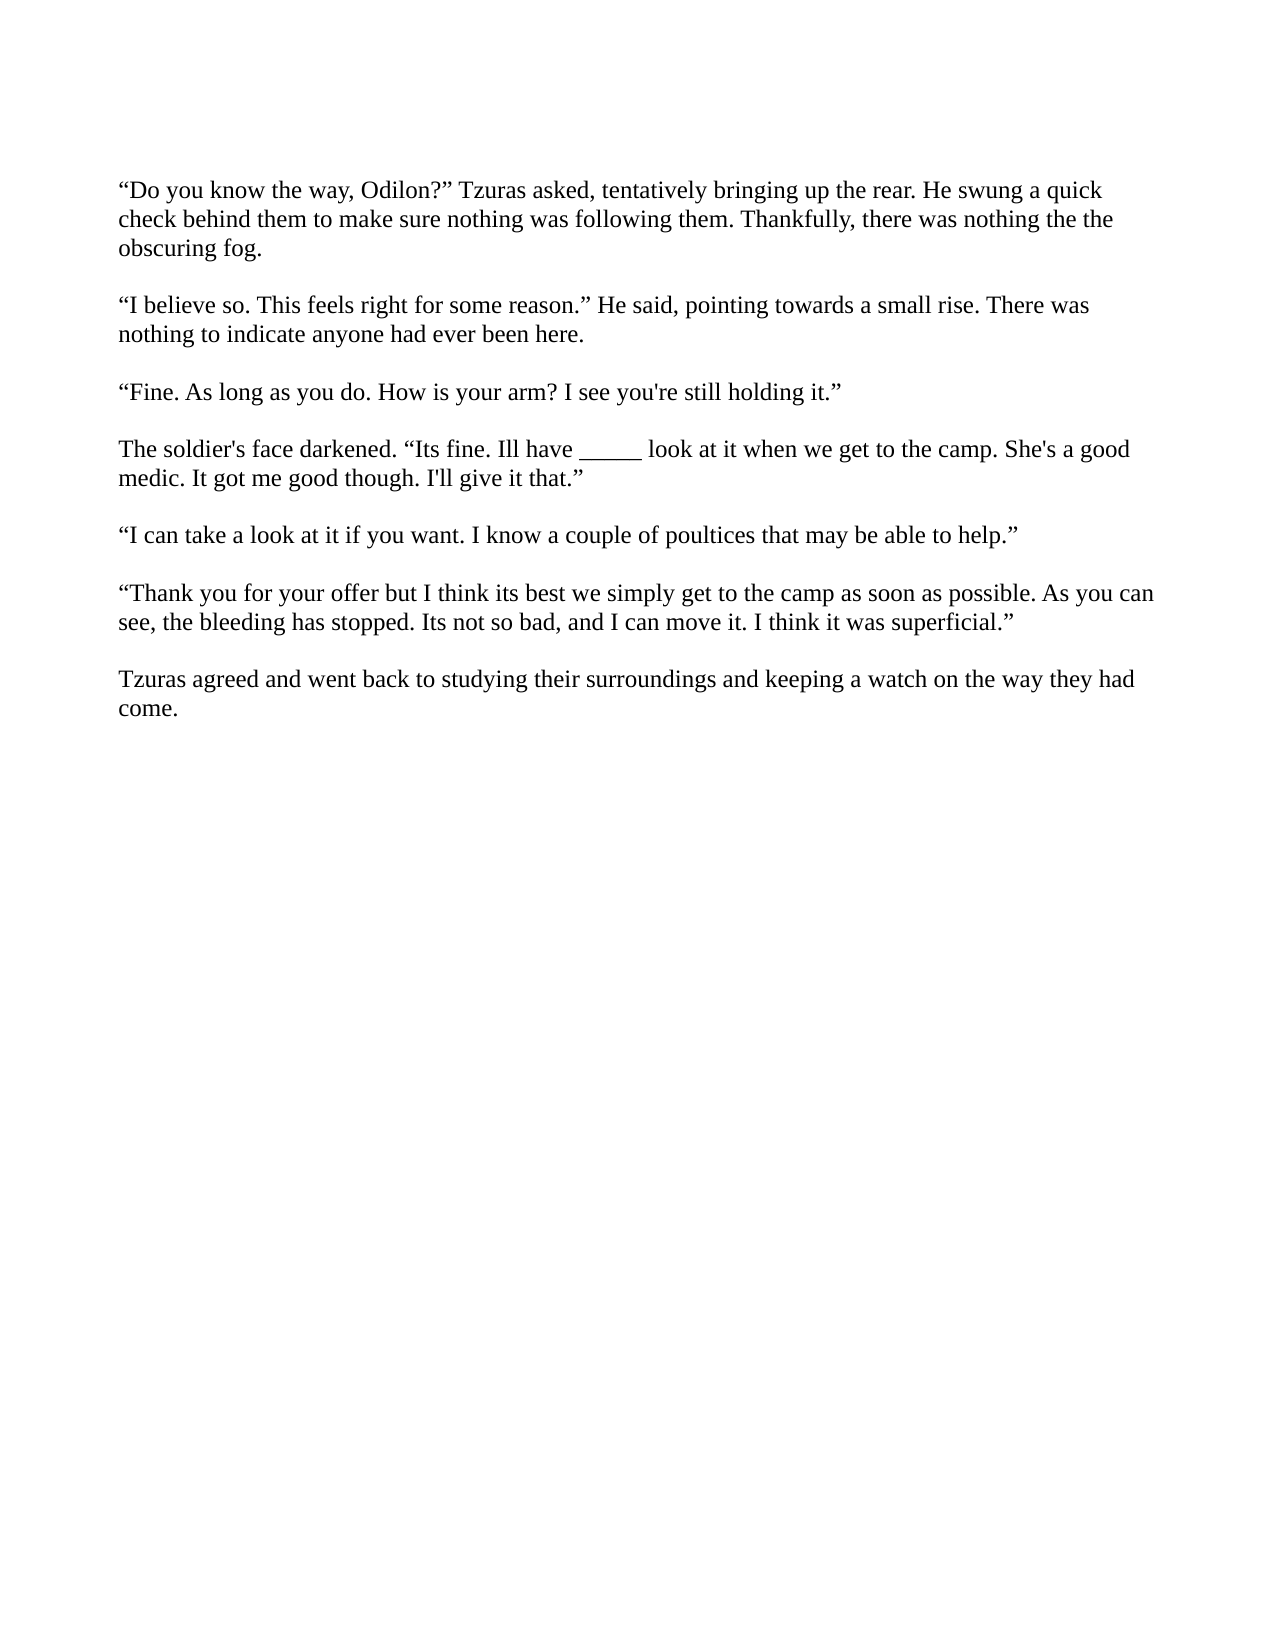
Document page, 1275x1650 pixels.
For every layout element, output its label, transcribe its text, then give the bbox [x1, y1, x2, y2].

text Tzuras agreed and went back to studying their surroundings and keeping a watch on the way they had come. [118, 664, 1157, 722]
text “Thank you for your offer but I think its best we simply get to the camp as soon as possible. As you can see, the bleeding has stopped. Its not so bad, and I can move it. I think it was superficial.” [118, 578, 1157, 636]
text “I believe so. This feels right for some reason.” He said, pointing towards a small rise. There was nothing to indicate anyone had ever been here. [118, 291, 1157, 348]
text “Do you know the way, Odilon?” Tzuras asked, tentatively bringing up the rear. He swung a quick check behind them to make sure nothing was following them. Thankfully, there was nothing the the obscuring fog. [118, 176, 1157, 262]
text “I can take a look at it if you want. I know a couple of poultices that may be able to help.” [118, 521, 1157, 549]
text “Fine. As long as you do. How is your arm? I see you're still holding it.” [118, 377, 1157, 406]
text The soldier's face darkened. “Its fine. Ill have _____ look at it when we get to the camp. She's a good medic. It got me good though. I'll give it that.” [118, 434, 1157, 492]
